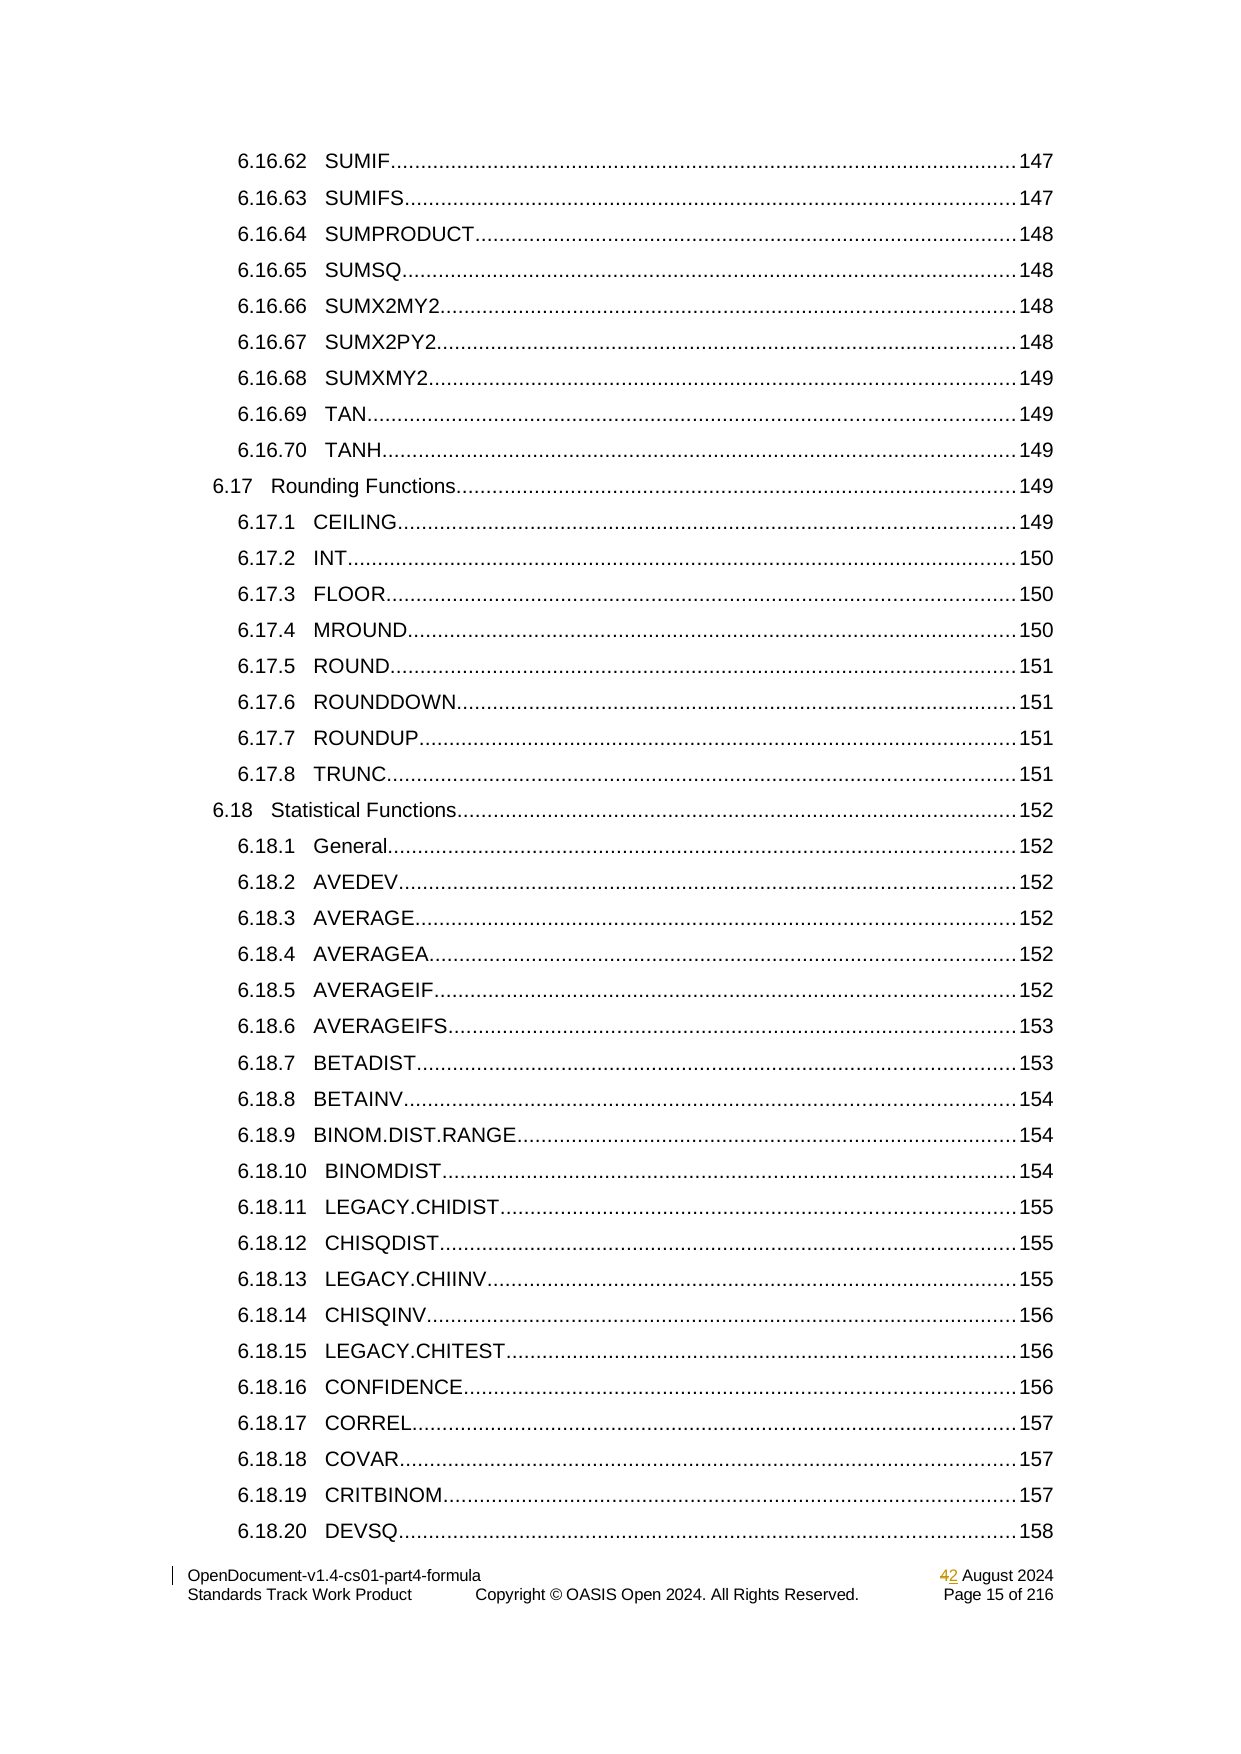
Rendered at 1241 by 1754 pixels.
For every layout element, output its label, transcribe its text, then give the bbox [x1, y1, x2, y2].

text 6.18 Statistical Functions 152 [212, 799, 1053, 822]
text 6.18.11 LEGACY.CHIDIST 155 [237, 1195, 1053, 1219]
text 6.18.19 CRITBINOM 157 [237, 1483, 1053, 1507]
text 6.18.2 AVEDEV 152 [237, 871, 1053, 894]
text 6.16.68 SUMXMY2 149 [237, 366, 1053, 390]
text 6.17.2 INT 150 [237, 546, 1053, 570]
text 6.18.9 BINOM.DIST.RANGE 154 [237, 1123, 1053, 1147]
text 6.18.13 LEGACY.CHIINV 155 [237, 1267, 1053, 1291]
text 6.16.64 SUMPRODUCT 148 [237, 222, 1053, 246]
text 6.17.6 ROUNDDOWN 151 [237, 691, 1053, 714]
text 6.18.20 DEVSQ 158 [237, 1519, 1053, 1543]
text 6.17.5 ROUND 151 [237, 654, 1053, 678]
text 6.16.69 TAN 149 [237, 402, 1053, 426]
text 6.16.66 SUMX2MY2 148 [237, 294, 1053, 318]
text 6.18.10 BINOMDIST 154 [237, 1159, 1053, 1183]
text 6.18.16 CONFIDENCE 156 [237, 1375, 1053, 1399]
text 6.18.7 BETADIST 153 [237, 1051, 1053, 1074]
text 6.18.18 COVAR 157 [237, 1447, 1053, 1471]
text 6.16.62 SUMIF 147 [237, 150, 1053, 173]
text 6.16.67 SUMX2PY2 148 [237, 330, 1053, 354]
text 6.18.4 AVERAGEA 152 [237, 943, 1053, 966]
text 6.17.1 CEILING 149 [237, 510, 1053, 534]
text 6.18.6 AVERAGEIFS 153 [237, 1015, 1053, 1038]
text 6.17.7 ROUNDUP 151 [237, 727, 1053, 750]
text 6.18.14 CHISQINV 156 [237, 1303, 1053, 1327]
text 6.18.3 AVERAGE 152 [237, 907, 1053, 930]
text 6.16.70 TANH 149 [237, 438, 1053, 462]
text 6.18.17 CORREL 157 [237, 1411, 1053, 1435]
text 6.16.65 SUMSQ 148 [237, 258, 1053, 282]
text 6.18.8 BETAINV 154 [237, 1087, 1053, 1111]
text 6.16.63 SUMIFS 147 [237, 186, 1053, 209]
text 6.18.15 LEGACY.CHITEST 156 [237, 1339, 1053, 1363]
text 6.17 Rounding Functions 149 [212, 474, 1053, 498]
text 6.17.4 MROUND 150 [237, 618, 1053, 642]
text 6.18.12 CHISQDIST 155 [237, 1231, 1053, 1255]
text 6.17.8 TRUNC 151 [237, 763, 1053, 786]
text 6.18.1 General 152 [237, 835, 1053, 858]
text 6.17.3 FLOOR 150 [237, 582, 1053, 606]
text 6.18.5 AVERAGEIF 152 [237, 979, 1053, 1002]
